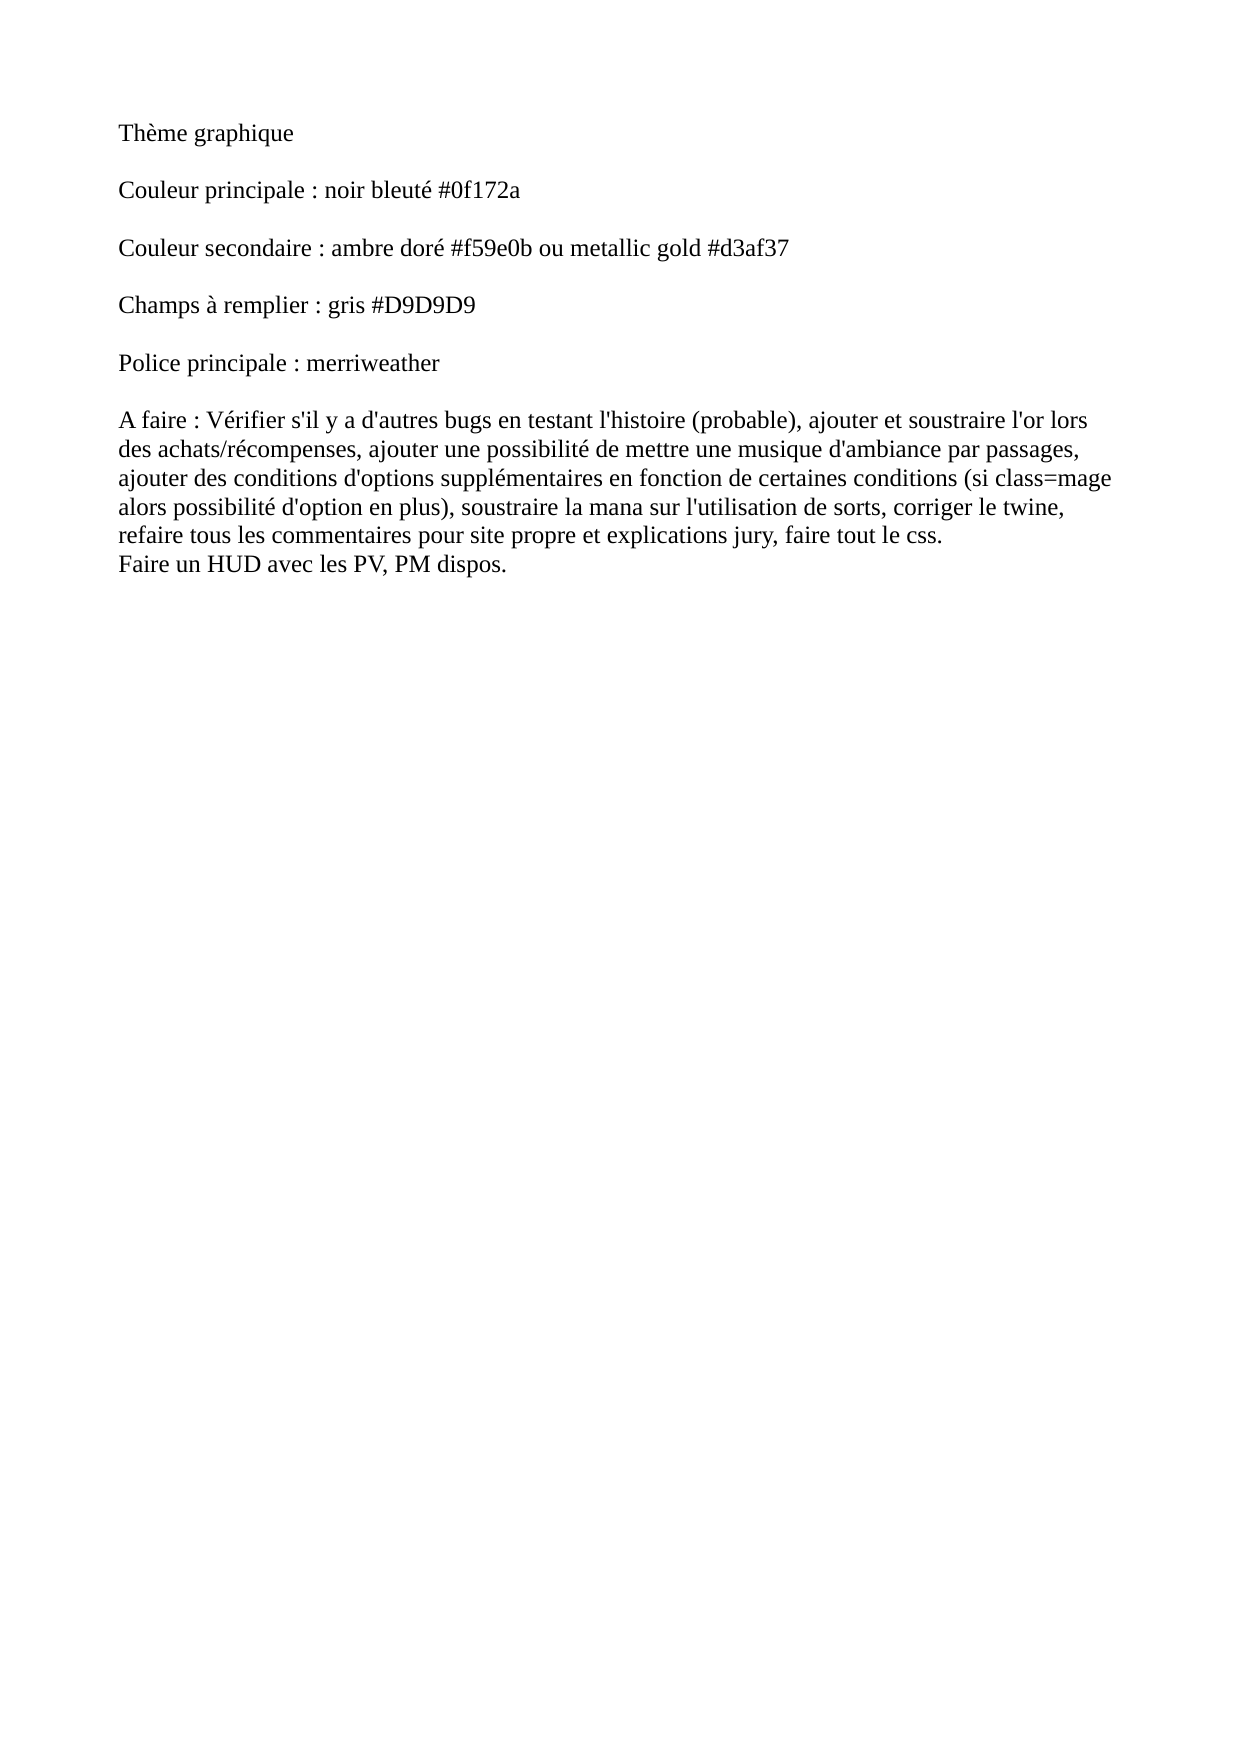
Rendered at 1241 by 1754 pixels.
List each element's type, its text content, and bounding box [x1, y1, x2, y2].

text A faire : Vérifier s'il y a d'autres bugs en testant l'histoire (probable), ajouter et soustraire l'or lors des achats/récompenses, ajouter une possibilité de mettre une musique d'ambiance par passages, ajouter des conditions d'options supplémentaires en fonction de certaines conditions (si class=mage alors possibilité d'option en plus), soustraire la mana sur l'utilisation de sorts, corriger le twine, refaire tous les commentaires pour site propre et explications jury, faire tout le css. [118, 406, 1122, 549]
text Police principale : merriweather [118, 348, 1122, 377]
text Faire un HUD avec les PV, PM dispos. [118, 549, 1122, 578]
text Thème graphique [118, 118, 1122, 147]
text Couleur secondaire : ambre doré #f59e0b ou metallic gold #d3af37 [118, 233, 1122, 262]
text Champs à remplier : gris #D9D9D9 [118, 291, 1122, 319]
text Couleur principale : noir bleuté #0f172a [118, 176, 1122, 204]
